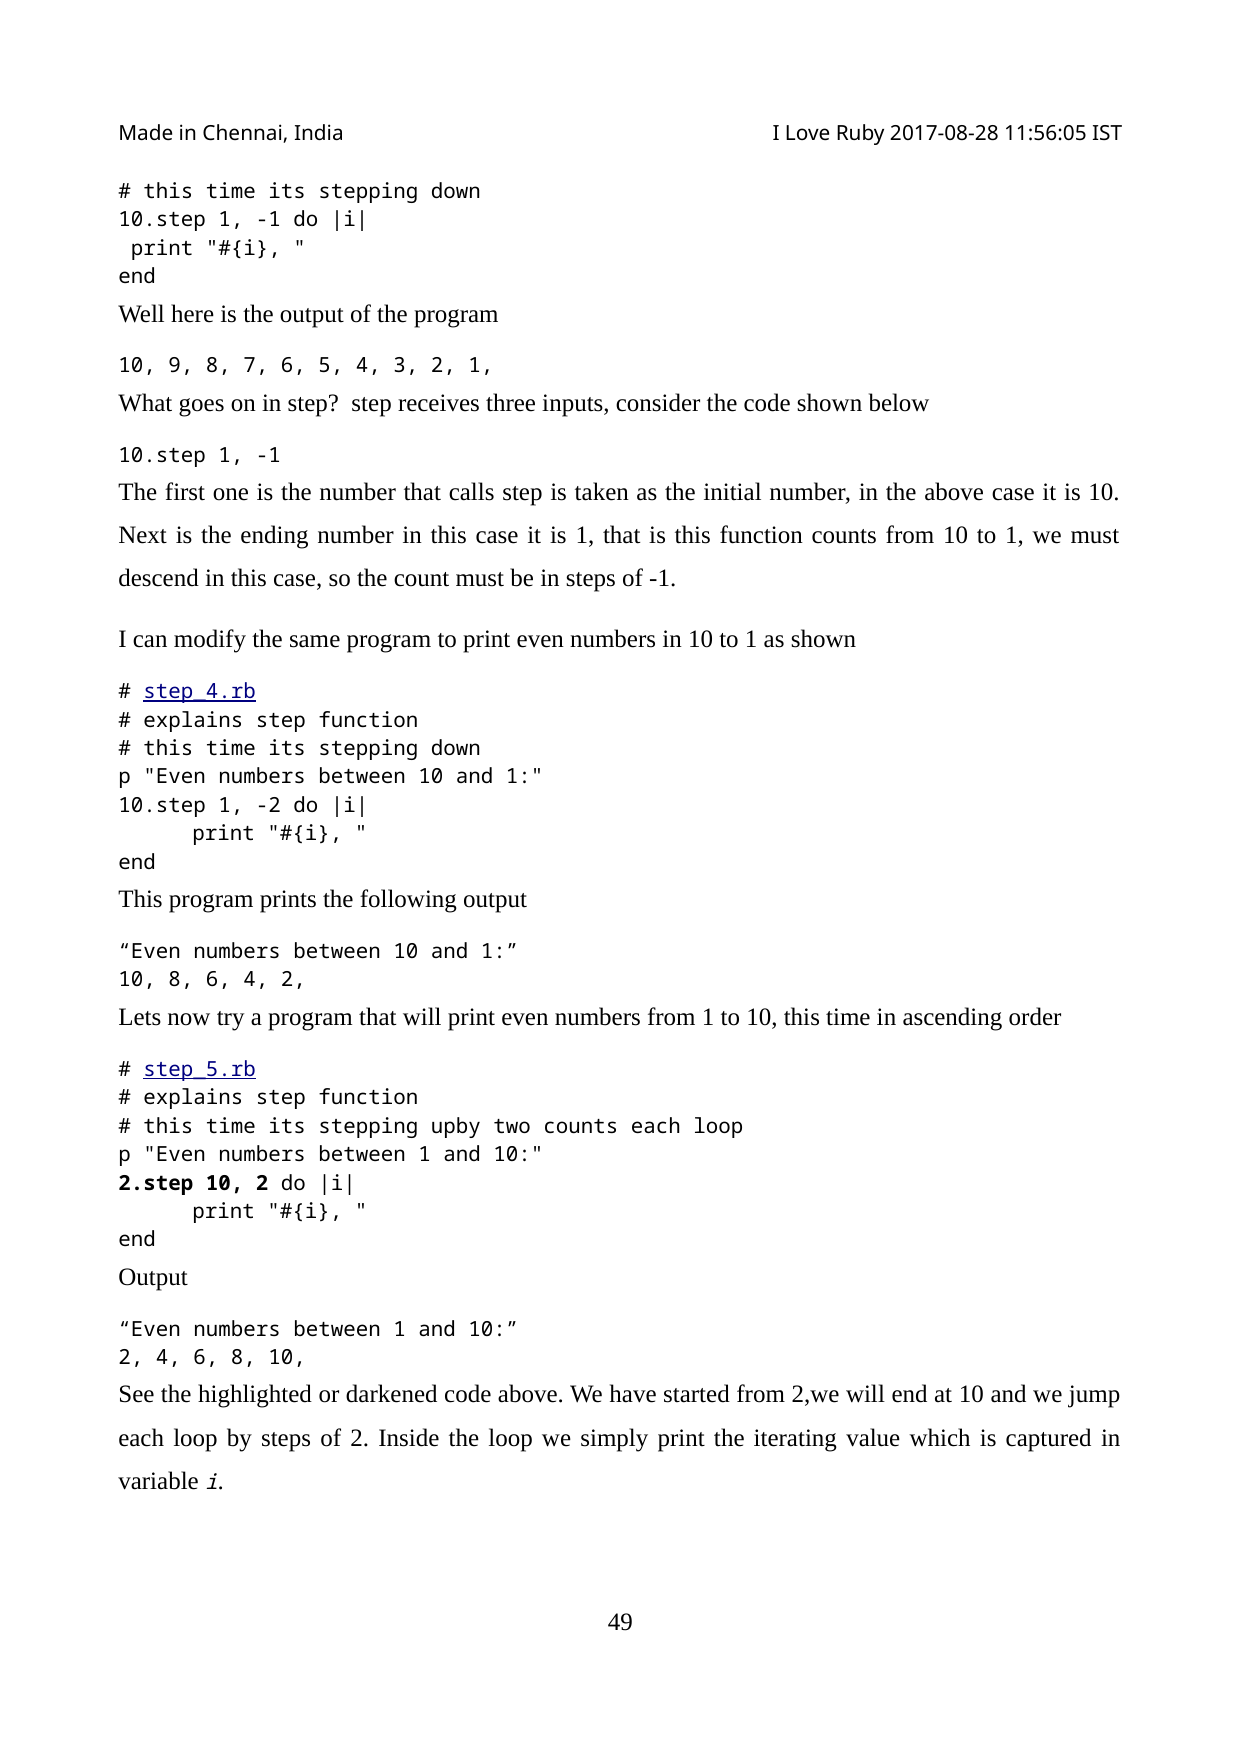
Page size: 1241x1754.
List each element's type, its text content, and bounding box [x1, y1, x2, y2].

text end [118, 847, 1122, 875]
text end [118, 1224, 1122, 1253]
text p "Even numbers between 1 and 10:" [118, 1139, 1122, 1168]
text 10.step 1, -1 do |i| [118, 204, 1122, 233]
text # this time its stepping down [118, 733, 1122, 762]
text “Even numbers between 10 and 1:” [118, 936, 1122, 964]
text 10, 9, 8, 7, 6, 5, 4, 3, 2, 1, [118, 351, 1122, 379]
text Well here is the output of the program [118, 299, 1122, 327]
text The first one is the number that calls step is taken as the initial number, in the above case it is 10. Next is the ending number in this case it is 1, that is this function counts from 10 to 1, we must descend in this case, so the count must be in steps of -1. [118, 477, 1122, 592]
text # step_4.rb [118, 676, 1122, 705]
text 10.step 1, -1 [118, 440, 1122, 468]
text print "#{i}, " [118, 1196, 1122, 1224]
text See the highlighted or darkened code above. We have started from 2,we will end at 10 and we jump each loop by steps of 2. Inside the loop we simply print the iterating value which is captured in variable i. [118, 1379, 1122, 1495]
text 2, 4, 6, 8, 10, [118, 1342, 1122, 1371]
text Output [118, 1262, 1122, 1291]
text print "#{i}, " [118, 818, 1122, 847]
text # explains step function [118, 1082, 1122, 1111]
text end [118, 261, 1122, 290]
text What goes on in step? step receives three inputs, consider the code shown below [118, 388, 1122, 417]
text I can modify the same program to print even numbers in 10 to 1 as shown [118, 624, 1122, 653]
text “Even numbers between 1 and 10:” [118, 1314, 1122, 1342]
text # this time its stepping down [118, 176, 1122, 204]
text # explains step function [118, 705, 1122, 733]
text p "Even numbers between 10 and 1:" [118, 762, 1122, 790]
text # step_5.rb [118, 1054, 1122, 1082]
text This program prints the following output [118, 884, 1122, 913]
text Lets now try a program that will print even numbers from 1 to 10, this time in ascending order [118, 1002, 1122, 1031]
text 10.step 1, -2 do |i| [118, 790, 1122, 818]
text print "#{i}, " [118, 233, 1122, 261]
text 2.step 10, 2 do |i| [118, 1168, 1122, 1196]
text # this time its stepping upby two counts each loop [118, 1111, 1122, 1139]
text 10, 8, 6, 4, 2, [118, 964, 1122, 993]
